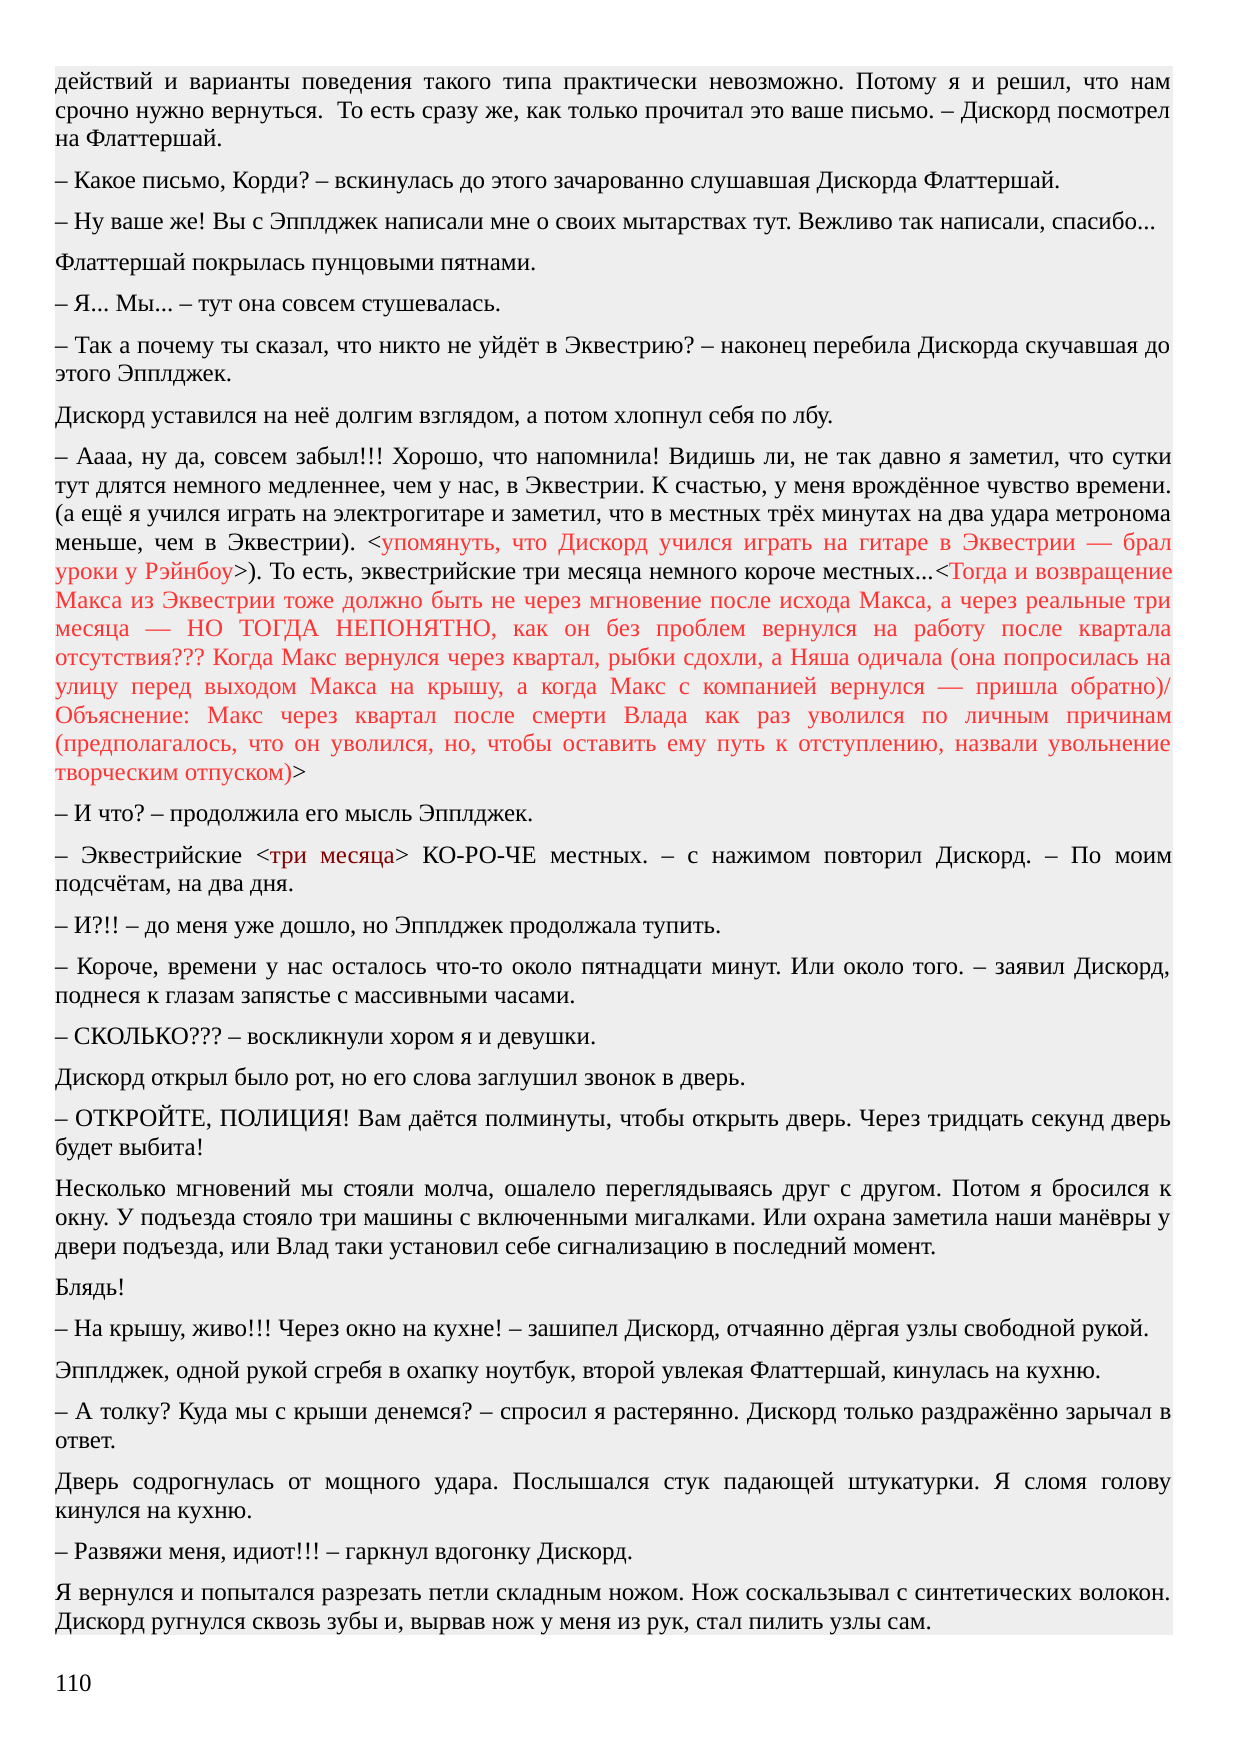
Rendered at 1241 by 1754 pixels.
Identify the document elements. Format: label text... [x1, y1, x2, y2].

text – Эквестрийские <три месяца> КО-РО-ЧЕ местных. – с нажимом повторил Дискорд. – По моим подсчётам, на два дня. [55, 840, 1173, 897]
text Я вернулся и попытался разрезать петли складным ножом. Нож соскальзывал с синтетических волокон. Дискорд ругнулся сквозь зубы и, вырвав нож у меня из рук, стал пилить узлы сам. [55, 1577, 1173, 1635]
text – И что? – продолжила его мысль Эпплджек. [55, 798, 1173, 827]
text Блядь! [55, 1272, 1173, 1301]
text – Развяжи меня, идиот!!! – гаркнул вдогонку Дискорд. [55, 1536, 1173, 1565]
text Эпплджек, одной рукой сгребя в охапку ноутбук, второй увлекая Флаттершай, кинулась на кухню. [55, 1355, 1173, 1383]
text – И?!! – до меня уже дошло, но Эпплджек продолжала тупить. [55, 910, 1173, 938]
text Флаттершай покрылась пунцовыми пятнами. [55, 247, 1173, 276]
text – А толку? Куда мы с крыши денемся? – спросил я растерянно. Дискорд только раздражённо зарычал в ответ. [55, 1396, 1173, 1453]
text Дискорд открыл было рот, но его слова заглушил звонок в дверь. [55, 1062, 1173, 1091]
text – На крышу, живо!!! Через окно на кухне! – зашипел Дискорд, отчаянно дёргая узлы свободной рукой. [55, 1313, 1173, 1342]
text действий и варианты поведения такого типа практически невозможно. Потому я и решил, что нам срочно нужно вернуться. То есть сразу же, как только прочитал это ваше письмо. – Дискорд посмотрел на Флаттершай. [55, 66, 1173, 152]
text – ОТКРОЙТЕ, ПОЛИЦИЯ! Вам даётся полминуты, чтобы открыть дверь. Через тридцать секунд дверь будет выбита! [55, 1103, 1173, 1161]
text Дверь содрогнулась от мощного удара. Послышался стук падающей штукатурки. Я сломя голову кинулся на кухню. [55, 1466, 1173, 1523]
text Дискорд уставился на неё долгим взглядом, а потом хлопнул себя по лбу. [55, 400, 1173, 428]
text – Какое письмо, Корди? – вскинулась до этого зачарованно слушавшая Дискорда Флаттершай. [55, 165, 1173, 193]
text – Короче, времени у нас осталось что-то около пятнадцати минут. Или около того. – заявил Дискорд, поднеся к глазам запястье с массивными часами. [55, 951, 1173, 1008]
text – Так а почему ты сказал, что никто не уйдёт в Эквестрию? – наконец перебила Дискорда скучавшая до этого Эпплджек. [55, 330, 1173, 387]
text – Аааа, ну да, совсем забыл!!! Хорошо, что напомнила! Видишь ли, не так давно я заметил, что сутки тут длятся немного медленнее, чем у нас, в Эквестрии. К счастью, у меня врождённое чувство времени. (а ещё я учился играть на электрогитаре и заметил, что в местных трёх минутах на два удара метронома меньше, чем в Эквестрии). <упомянуть, что Дискорд учился играть на гитаре в Эквестрии — брал уроки у Рэйнбоу>). То есть, эквестрийские три месяца немного короче местных...<Тогда и возвращение Макса из Эквестрии тоже должно быть не через мгновение после исхода Макса, а через реальные три месяца — НО ТОГДА НЕПОНЯТНО, как он без проблем вернулся на работу после квартала отсутствия??? Когда Макс вернулся через квартал, рыбки сдохли, а Няша одичала (она попросилась на улицу перед выходом Макса на крышу, а когда Макс с компанией вернулся — пришла обратно)/ Объяснение: Макс через квартал после смерти Влада как раз уволился по личным причинам (предполагалось, что он уволился, но, чтобы оставить ему путь к отступлению, назвали увольнение творческим отпуском)> [55, 441, 1173, 786]
text – СКОЛЬКО??? – воскликнули хором я и девушки. [55, 1021, 1173, 1050]
text – Ну ваше же! Вы с Эпплджек написали мне о своих мытарствах тут. Вежливо так написали, спасибо... [55, 206, 1173, 235]
text – Я... Мы... – тут она совсем стушевалась. [55, 288, 1173, 317]
text Несколько мгновений мы стояли молча, ошалело переглядываясь друг с другом. Потом я бросился к окну. У подъезда стояло три машины с включенными мигалками. Или охрана заметила наши манёвры у двери подъезда, или Влад таки установил себе сигнализацию в последний момент. [55, 1173, 1173, 1260]
